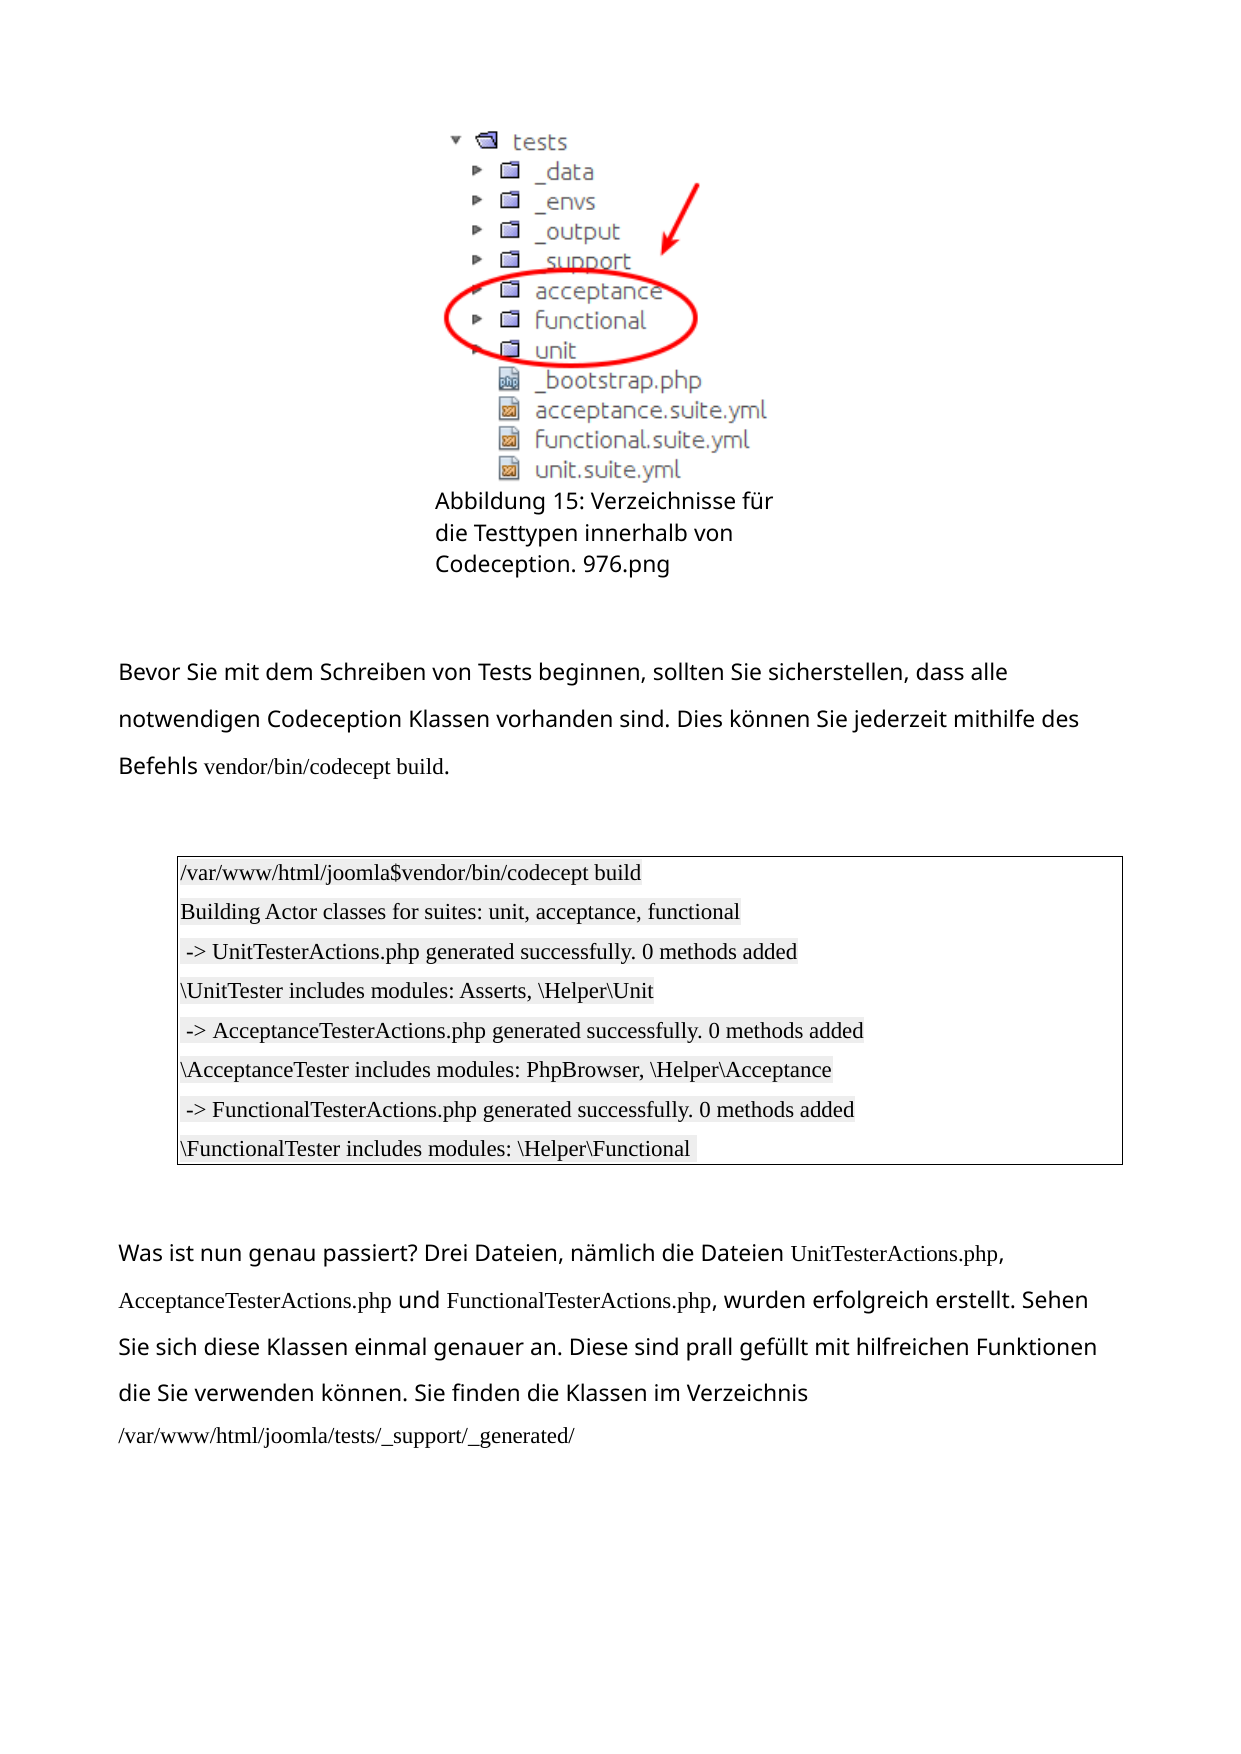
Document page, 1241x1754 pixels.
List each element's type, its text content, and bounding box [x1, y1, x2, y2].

text Bevor Sie mit dem Schreiben von Tests beginnen, sollten Sie sicherstellen, dass alle notwendigen Codeception Klassen vorhanden sind. Dies können Sie jederzeit mithilfe des Befehls vendor/bin/codecept build. [118, 656, 1122, 781]
text /var/www/html/joomla$vendor/bin/codecept build Building Actor classes for suites: unit, acceptance, functional -> UnitTesterActions.php generated successfully. 0 methods added \UnitTester includes modules: Asserts, \Helper\Unit -> AcceptanceTesterActions.php generated successfully. 0 methods added \AcceptanceTester includes modules: PhpBrowser, \Helper\Acceptance -> FunctionalTesterActions.php generated successfully. 0 methods added \FunctionalTester includes modules: \Helper\Functional [178, 857, 1122, 1164]
text Abbildung 15: Verzeichnisse für die Testtypen innerhalb von Codeception. 976.png [435, 486, 805, 579]
picture [435, 130, 806, 486]
text Was ist nun genau passiert? Drei Dateien, nämlich die Dateien UnitTesterActions.php, AcceptanceTesterActions.php und FunctionalTesterActions.php, wurden erfolgreich erstellt. Sehen Sie sich diese Klassen einmal genauer an. Diese sind prall gefüllt mit hilfreichen Funktionen die Sie verwenden können. Sie finden die Klassen im Verzeichnis /var/www/html/joomla/tests/_support/_generated/ [118, 1237, 1122, 1448]
